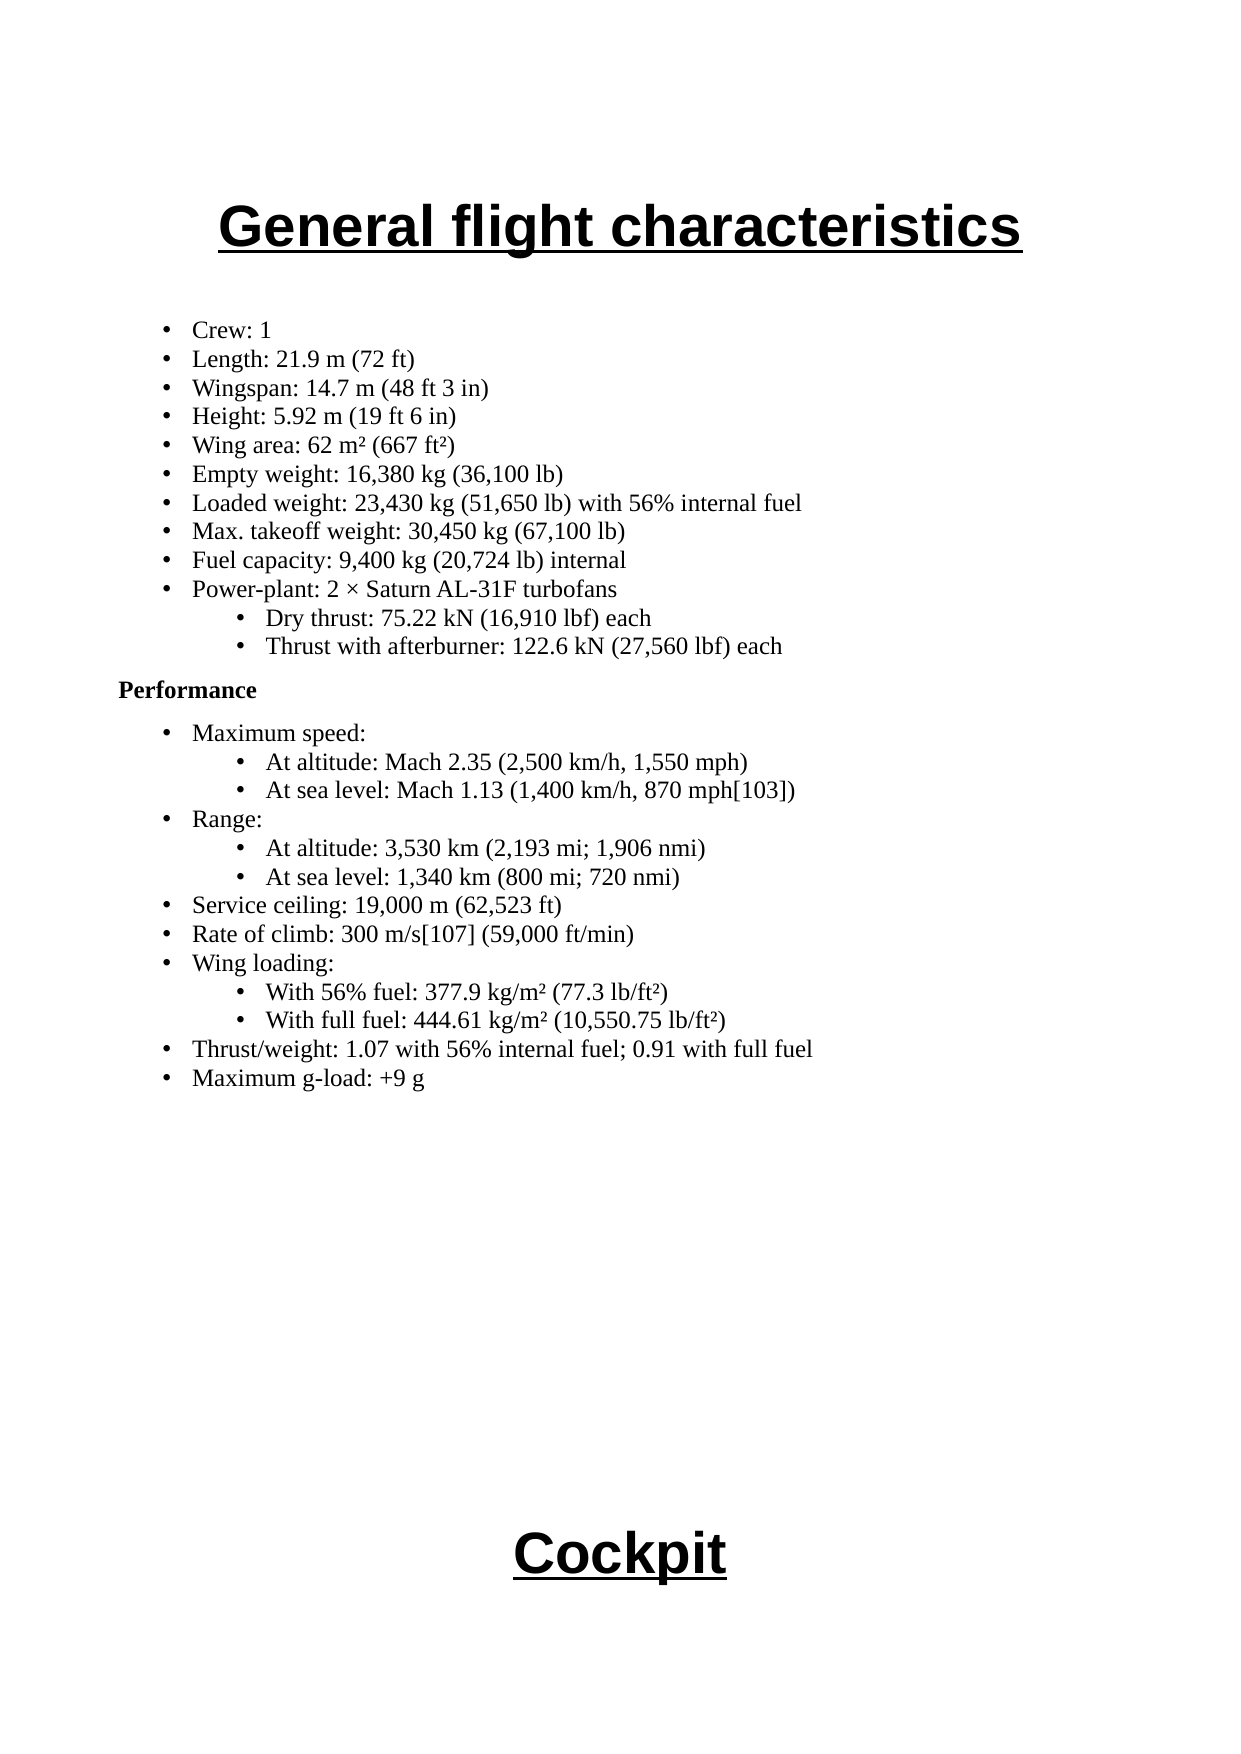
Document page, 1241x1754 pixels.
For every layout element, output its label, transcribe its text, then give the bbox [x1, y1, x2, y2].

list Range: [162, 804, 1122, 833]
list Wingspan: 14.7 m (48 ft 3 in) [162, 373, 1122, 401]
title General flight characteristics [118, 192, 1122, 259]
text Performance [118, 675, 1122, 703]
list Service ceiling: 19,000 m (62,523 ft) [162, 891, 1122, 919]
list Power-plant: 2 × Saturn AL-31F turbofans [162, 574, 1122, 603]
list At sea level: Mach 1.13 (1,400 km/h, 870 mph[103]) [236, 776, 1122, 804]
list With full fuel: 444.61 kg/m² (10,550.75 lb/ft²) [236, 1006, 1122, 1034]
list Height: 5.92 m (19 ft 6 in) [162, 401, 1122, 430]
list Length: 21.9 m (72 ft) [162, 344, 1122, 373]
list Wing loading: [162, 948, 1122, 977]
list Loaded weight: 23,430 kg (51,650 lb) with 56% internal fuel [162, 488, 1122, 516]
list Thrust with afterburner: 122.6 kN (27,560 lbf) each [236, 631, 1122, 660]
list Thrust/weight: 1.07 with 56% internal fuel; 0.91 with full fuel [162, 1034, 1122, 1063]
list At sea level: 1,340 km (800 mi; 720 nmi) [236, 862, 1122, 891]
list With 56% fuel: 377.9 kg/m² (77.3 lb/ft²) [236, 977, 1122, 1006]
list Crew: 1 [162, 315, 1122, 344]
list At altitude: Mach 2.35 (2,500 km/h, 1,550 mph) [236, 747, 1122, 776]
title Cockpit [118, 1519, 1122, 1586]
list Dry thrust: 75.22 kN (16,910 lbf) each [236, 603, 1122, 631]
list Fuel capacity: 9,400 kg (20,724 lb) internal [162, 545, 1122, 574]
list Rate of climb: 300 m/s[107] (59,000 ft/min) [162, 919, 1122, 948]
list At altitude: 3,530 km (2,193 mi; 1,906 nmi) [236, 833, 1122, 862]
list Empty weight: 16,380 kg (36,100 lb) [162, 459, 1122, 488]
list Wing area: 62 m² (667 ft²) [162, 430, 1122, 459]
list Max. takeoff weight: 30,450 kg (67,100 lb) [162, 516, 1122, 545]
list Maximum g-load: +9 g [162, 1063, 1122, 1092]
list Maximum speed: [162, 718, 1122, 747]
